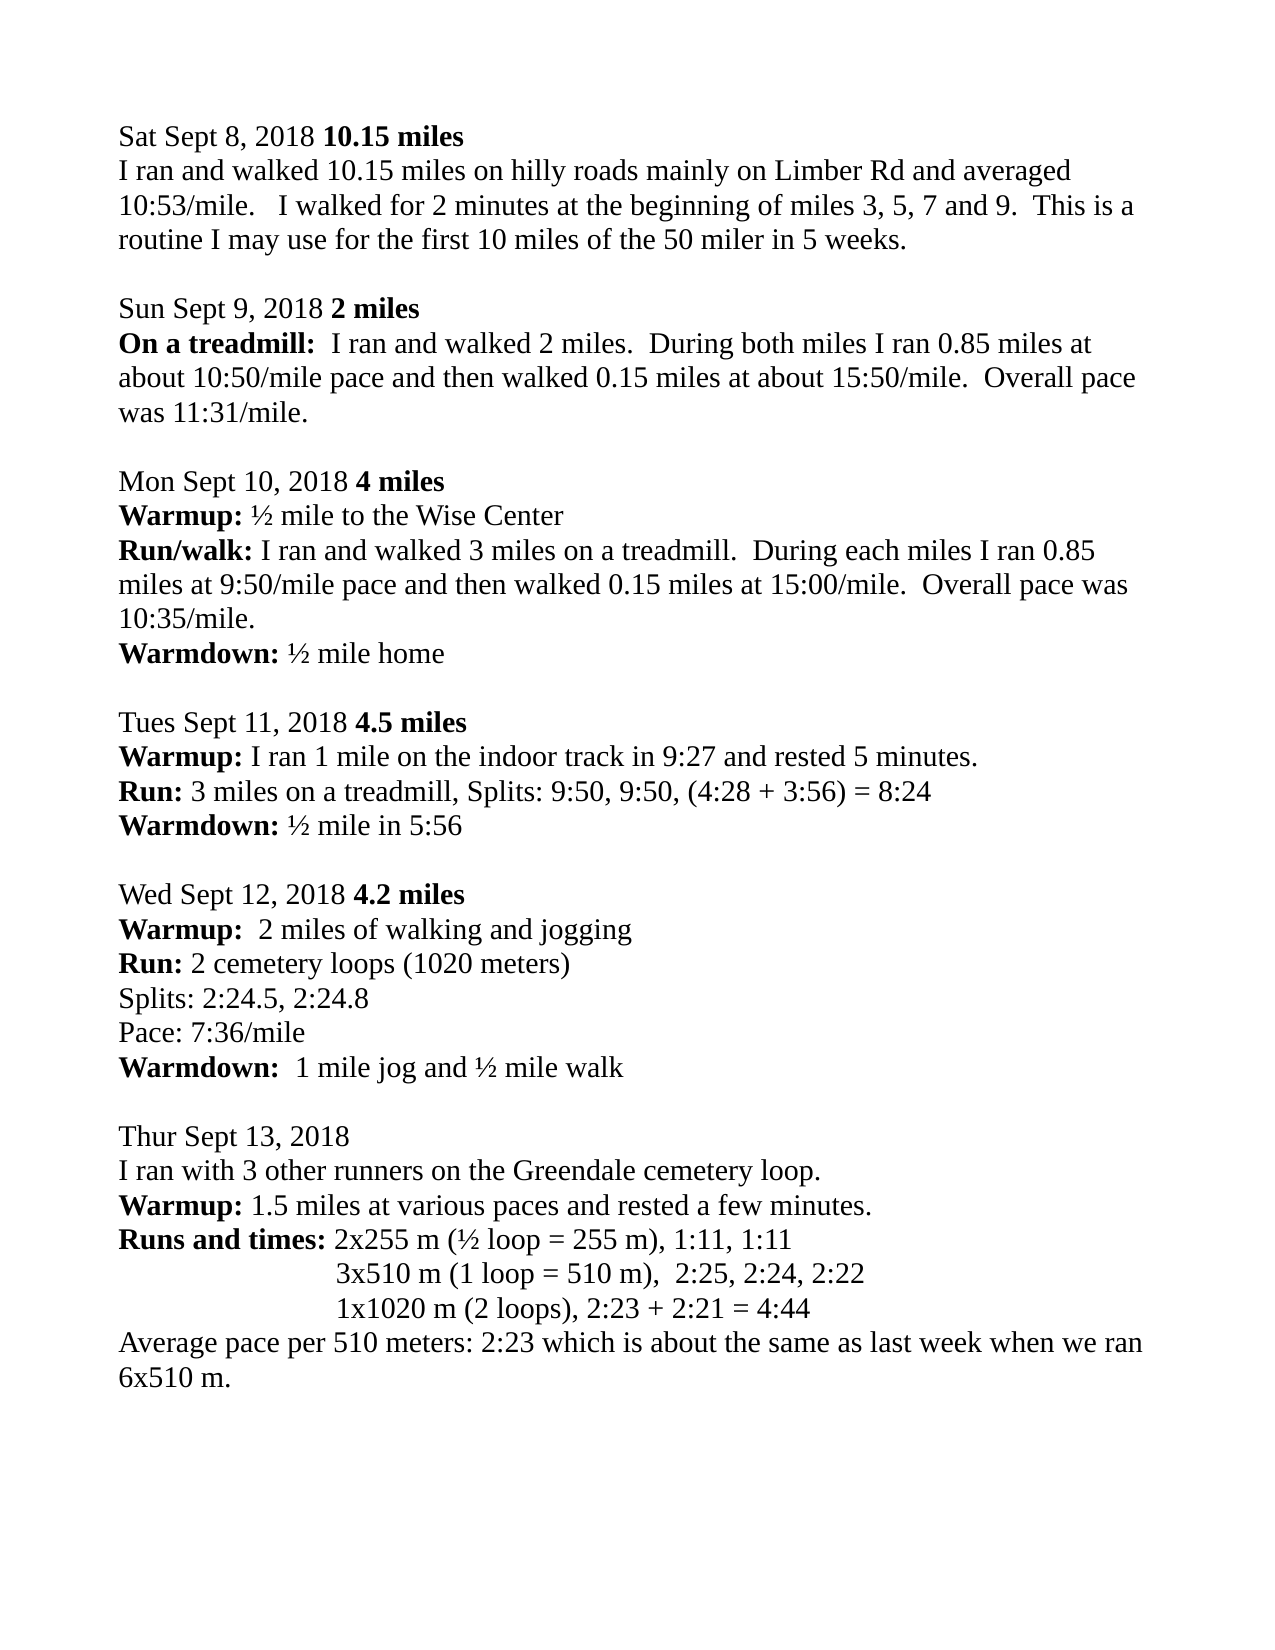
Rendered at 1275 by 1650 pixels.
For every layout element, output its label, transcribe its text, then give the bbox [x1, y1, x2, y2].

text Sat Sept 8, 2018 10.15 miles [118, 118, 1161, 153]
text Warmdown: ½ mile home [118, 635, 1161, 670]
text Thur Sept 13, 2018 [118, 1118, 1161, 1152]
text Wed Sept 12, 2018 4.2 miles [118, 877, 1161, 911]
text I ran and walked 10.15 miles on hilly roads mainly on Limber Rd and averaged 10:53/mile. I walked for 2 minutes at the beginning of miles 3, 5, 7 and 9. This is a routine I may use for the first 10 miles of the 50 miler in 5 weeks. [118, 153, 1161, 256]
text Run: 2 cemetery loops (1020 meters) [118, 946, 1161, 980]
text Splits: 2:24.5, 2:24.8 [118, 980, 1161, 1014]
text On a treadmill: I ran and walked 2 miles. During both miles I ran 0.85 miles at about 10:50/mile pace and then walked 0.15 miles at about 15:50/mile. Overall pace was 11:31/mile. [118, 325, 1161, 428]
text Warmup: 2 miles of walking and jogging [118, 911, 1161, 946]
text Run/walk: I ran and walked 3 miles on a treadmill. During each miles I ran 0.85 miles at 9:50/mile pace and then walked 0.15 miles at 15:00/mile. Overall pace was 10:35/mile. [118, 532, 1161, 635]
text Warmdown: ½ mile in 5:56 [118, 808, 1161, 842]
text Runs and times: 2x255 m (½ loop = 255 m), 1:11, 1:11 [118, 1221, 1161, 1256]
text Warmdown: 1 mile jog and ½ mile walk [118, 1049, 1161, 1083]
text 1x1020 m (2 loops), 2:23 + 2:21 = 4:44 [118, 1290, 1161, 1325]
text Warmup: 1.5 miles at various paces and rested a few minutes. [118, 1187, 1161, 1221]
text 3x510 m (1 loop = 510 m), 2:25, 2:24, 2:22 [118, 1256, 1161, 1290]
text Tues Sept 11, 2018 4.5 miles [118, 704, 1161, 739]
text Sun Sept 9, 2018 2 miles [118, 291, 1161, 325]
text I ran with 3 other runners on the Greendale cemetery loop. [118, 1152, 1161, 1187]
text Pace: 7:36/mile [118, 1014, 1161, 1049]
text Warmup: ½ mile to the Wise Center [118, 497, 1161, 532]
text Mon Sept 10, 2018 4 miles [118, 463, 1161, 497]
text Run: 3 miles on a treadmill, Splits: 9:50, 9:50, (4:28 + 3:56) = 8:24 [118, 773, 1161, 808]
text Average pace per 510 meters: 2:23 which is about the same as last week when we ran 6x510 m. [118, 1325, 1161, 1394]
text Warmup: I ran 1 mile on the indoor track in 9:27 and rested 5 minutes. [118, 739, 1161, 773]
